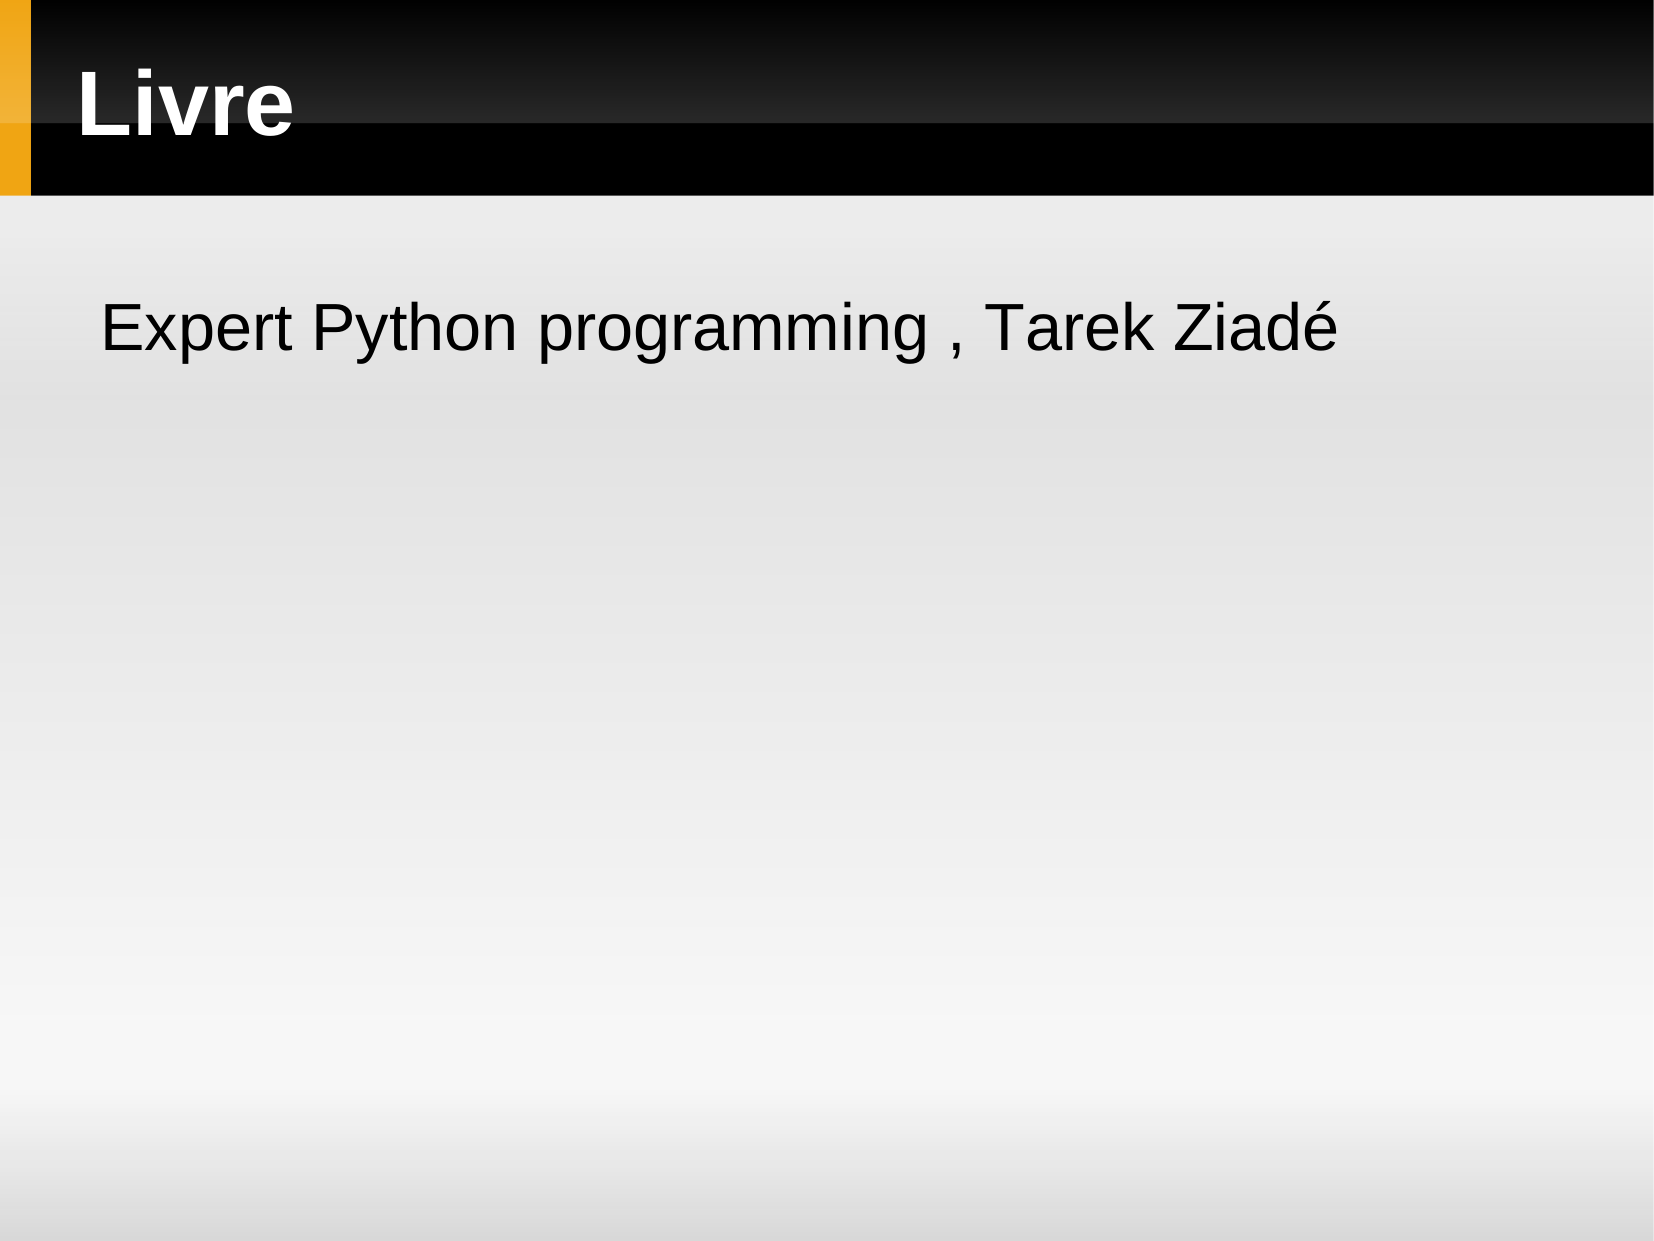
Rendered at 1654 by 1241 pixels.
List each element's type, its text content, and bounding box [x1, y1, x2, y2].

list Expert Python programming , Tarek Ziadé [82, 290, 1571, 1094]
title Livre [76, 7, 1565, 200]
picture [0, 0, 1654, 1241]
